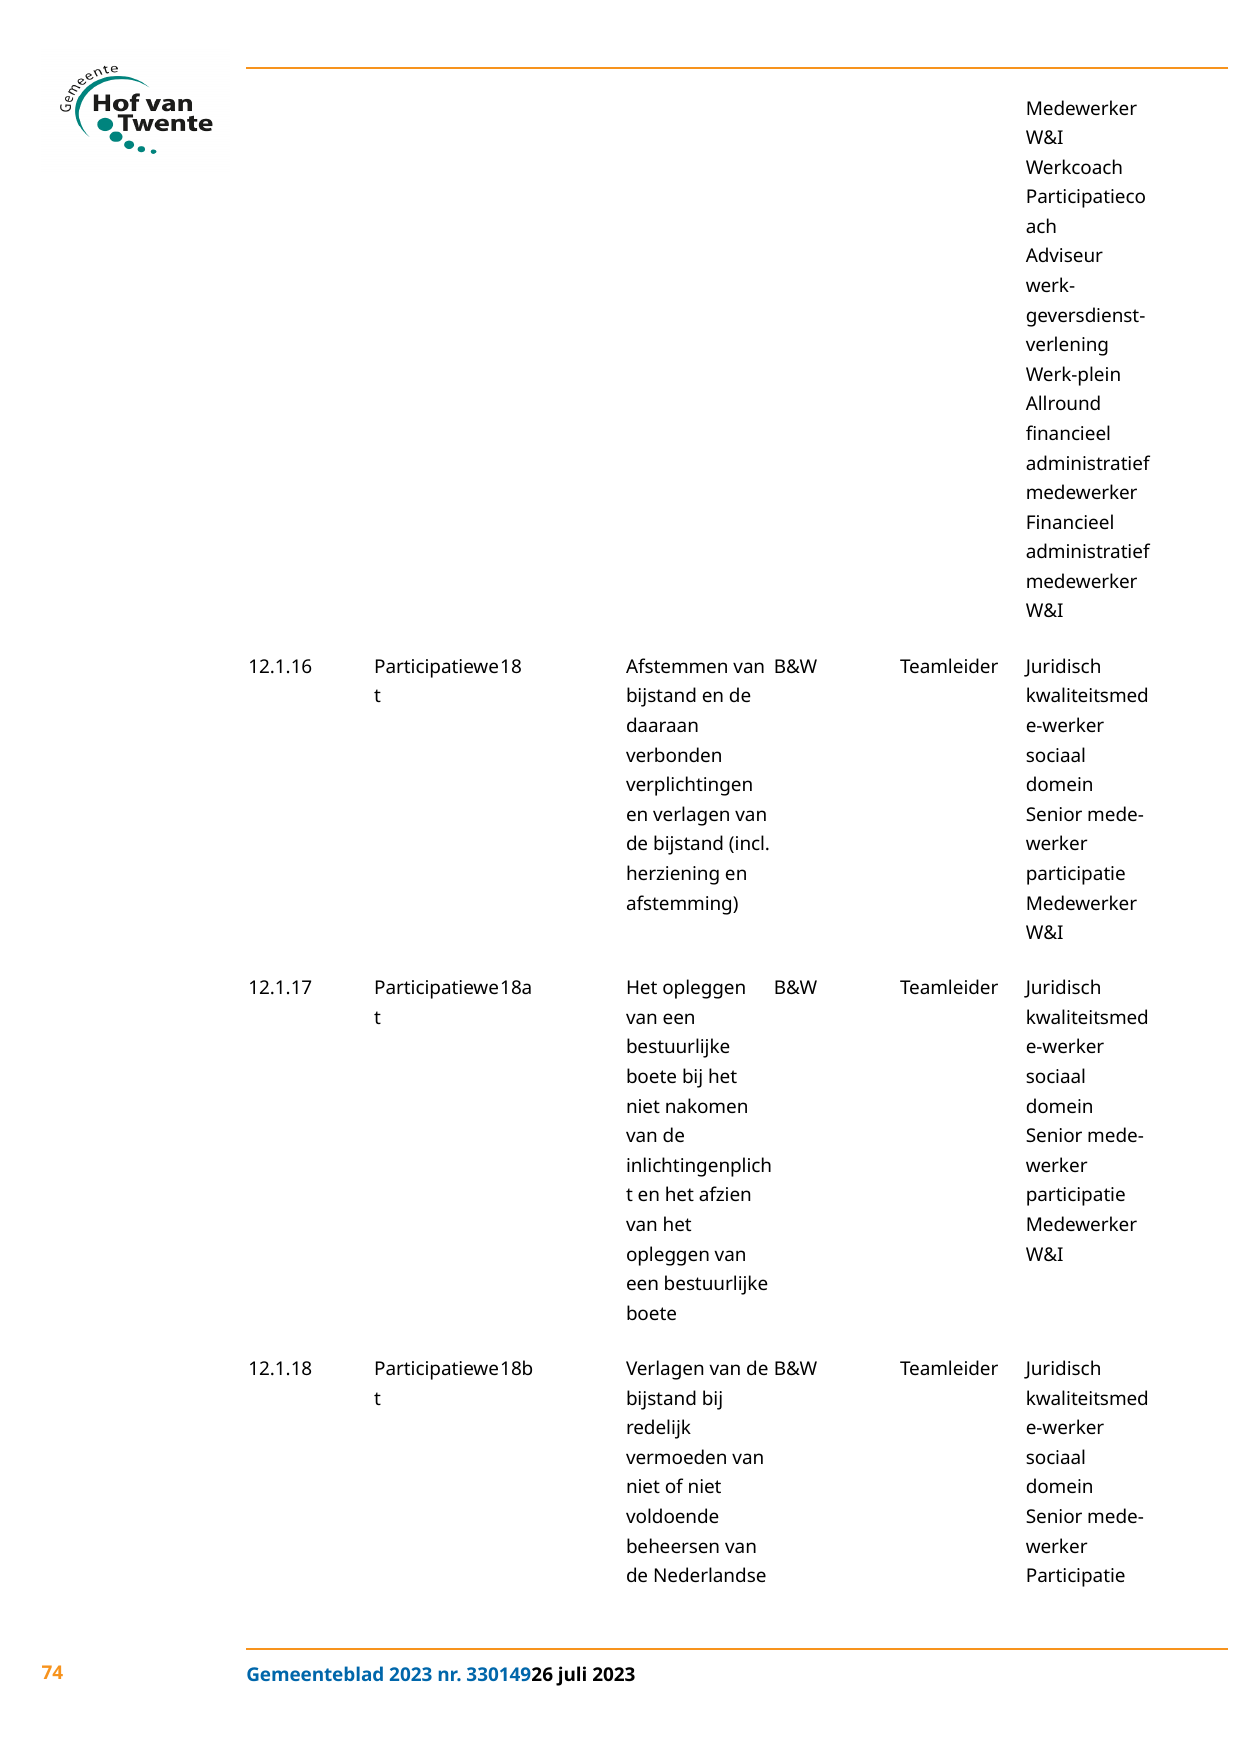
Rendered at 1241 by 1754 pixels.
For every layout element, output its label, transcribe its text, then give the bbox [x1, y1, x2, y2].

table_cell Verlagen van de bijstand bij redelijk vermoeden van niet of niet voldoende beheersen van de Nederlandse [626, 1355, 774, 1588]
table_cell B&W [774, 1355, 900, 1588]
table_cell Juridisch kwaliteitsmede-werker sociaal domein Senior mede-werker participatie Medewerker W&I [1026, 975, 1152, 1355]
table_cell Participatiewet [374, 975, 500, 1355]
table_cell Het opleggen van een bestuurlijke boete bij het niet nakomen van de inlichtingenplicht en het afzien van het opleggen van een bestuurlijke boete [626, 975, 774, 1355]
table_cell 18 [500, 653, 626, 974]
table_cell Teamleider [900, 653, 1026, 974]
table_cell 18a [500, 975, 626, 1355]
table_cell Afstemmen van bijstand en de daaraan verbonden verplichtingen en verlagen van de bijstand (incl. herziening en afstemming) [626, 653, 774, 974]
table_cell 18b [500, 1355, 626, 1588]
table_cell Teamleider [900, 975, 1026, 1355]
table_cell [500, 95, 626, 653]
table_cell Juridisch kwaliteitsmede-werker sociaal domein Senior mede-werker Participatie [1026, 1355, 1152, 1588]
table_cell 12.1.16 [248, 653, 374, 974]
table_cell 12.1.17 [248, 975, 374, 1355]
table_cell [626, 95, 774, 653]
table_cell Juridisch kwaliteitsmede-werker sociaal domein Senior mede-werker participatie Medewerker W&I [1026, 653, 1152, 974]
table_cell Participatiewet [374, 1355, 500, 1588]
table_cell [900, 95, 1026, 653]
table_cell Medewerker W&I Werkcoach Participatiecoach Adviseur werk-geversdienst-verlening Werk-plein Allround financieel administratief medewerker Financieel administratief medewerker W&I [1026, 95, 1152, 653]
table_cell Participatiewet [374, 653, 500, 974]
table_cell B&W [774, 653, 900, 974]
table_cell 12.1.18 [248, 1355, 374, 1588]
table_cell Teamleider [900, 1355, 1026, 1588]
table_cell [248, 95, 374, 653]
table_cell [374, 95, 500, 653]
table_cell B&W [774, 975, 900, 1355]
picture [41, 47, 231, 172]
table_cell [774, 95, 900, 653]
